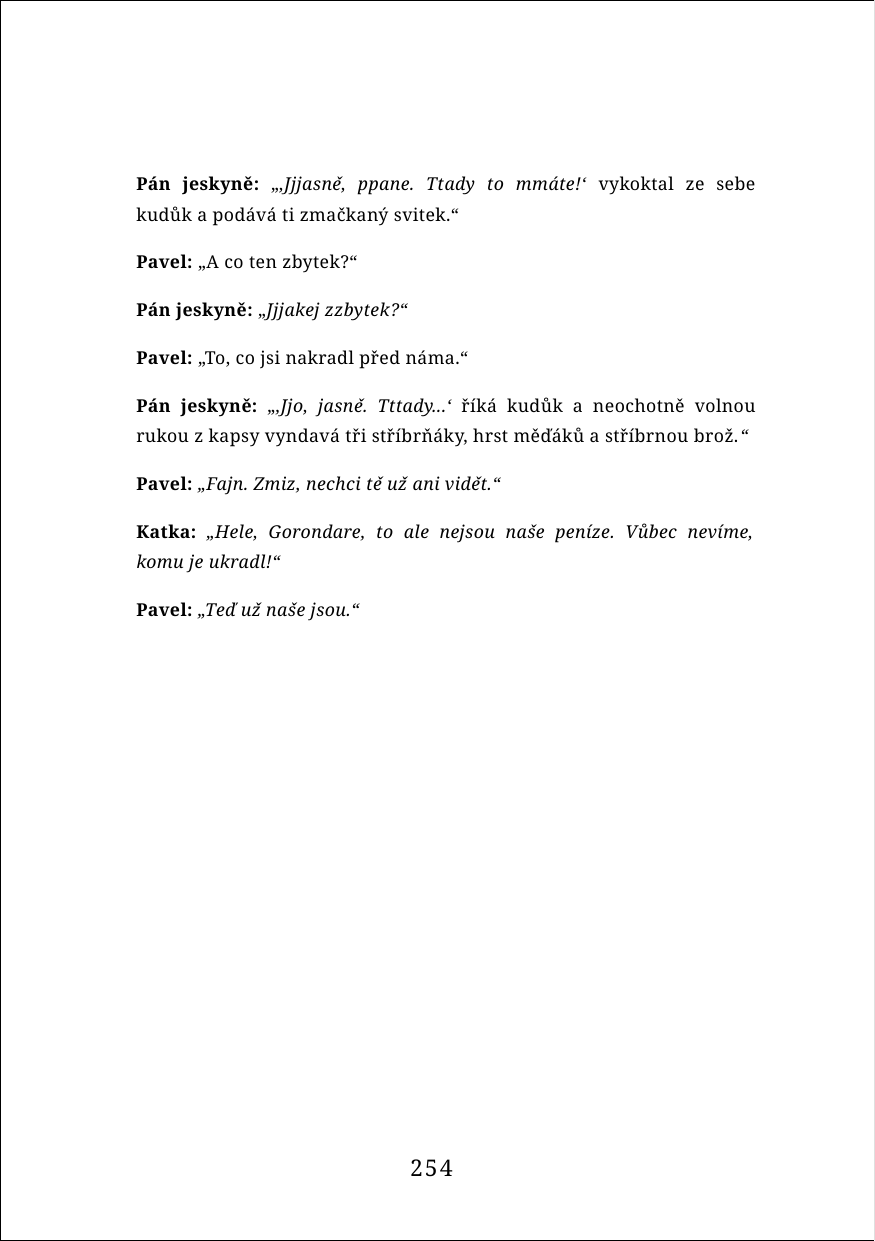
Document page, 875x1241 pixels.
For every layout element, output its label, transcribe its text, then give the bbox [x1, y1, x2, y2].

text Katka: „Hele, Gorondare, to ale nejsou naše peníze. Vůbec nevíme, komu je ukradl!“ [136, 520, 756, 574]
text Pavel: „Teď už naše jsou.“ [136, 598, 756, 622]
text Pavel: „A co ten zbytek?“ [136, 250, 756, 274]
text Pán jeskyně: „‚Jjjasně, ppane. Ttady to mmáte!‘ vykoktal ze sebe kudůk a podává ti zmačkaný svitek.“ [136, 172, 756, 226]
text Pán jeskyně: „‚Jjo, jasně. Tttady...‘ říká kudůk a neochotně volnou rukou z kapsy vyndavá tři stříbrňáky, hrst měďáků a stříbrnou brož.“ [136, 394, 756, 448]
text Pavel: „To, co jsi nakradl před náma.“ [136, 346, 756, 370]
text Pavel: „Fajn. Zmiz, nechci tě už ani vidět.“ [136, 472, 756, 496]
text Pán jeskyně: „Jjjakej zzbytek?“ [136, 298, 756, 322]
